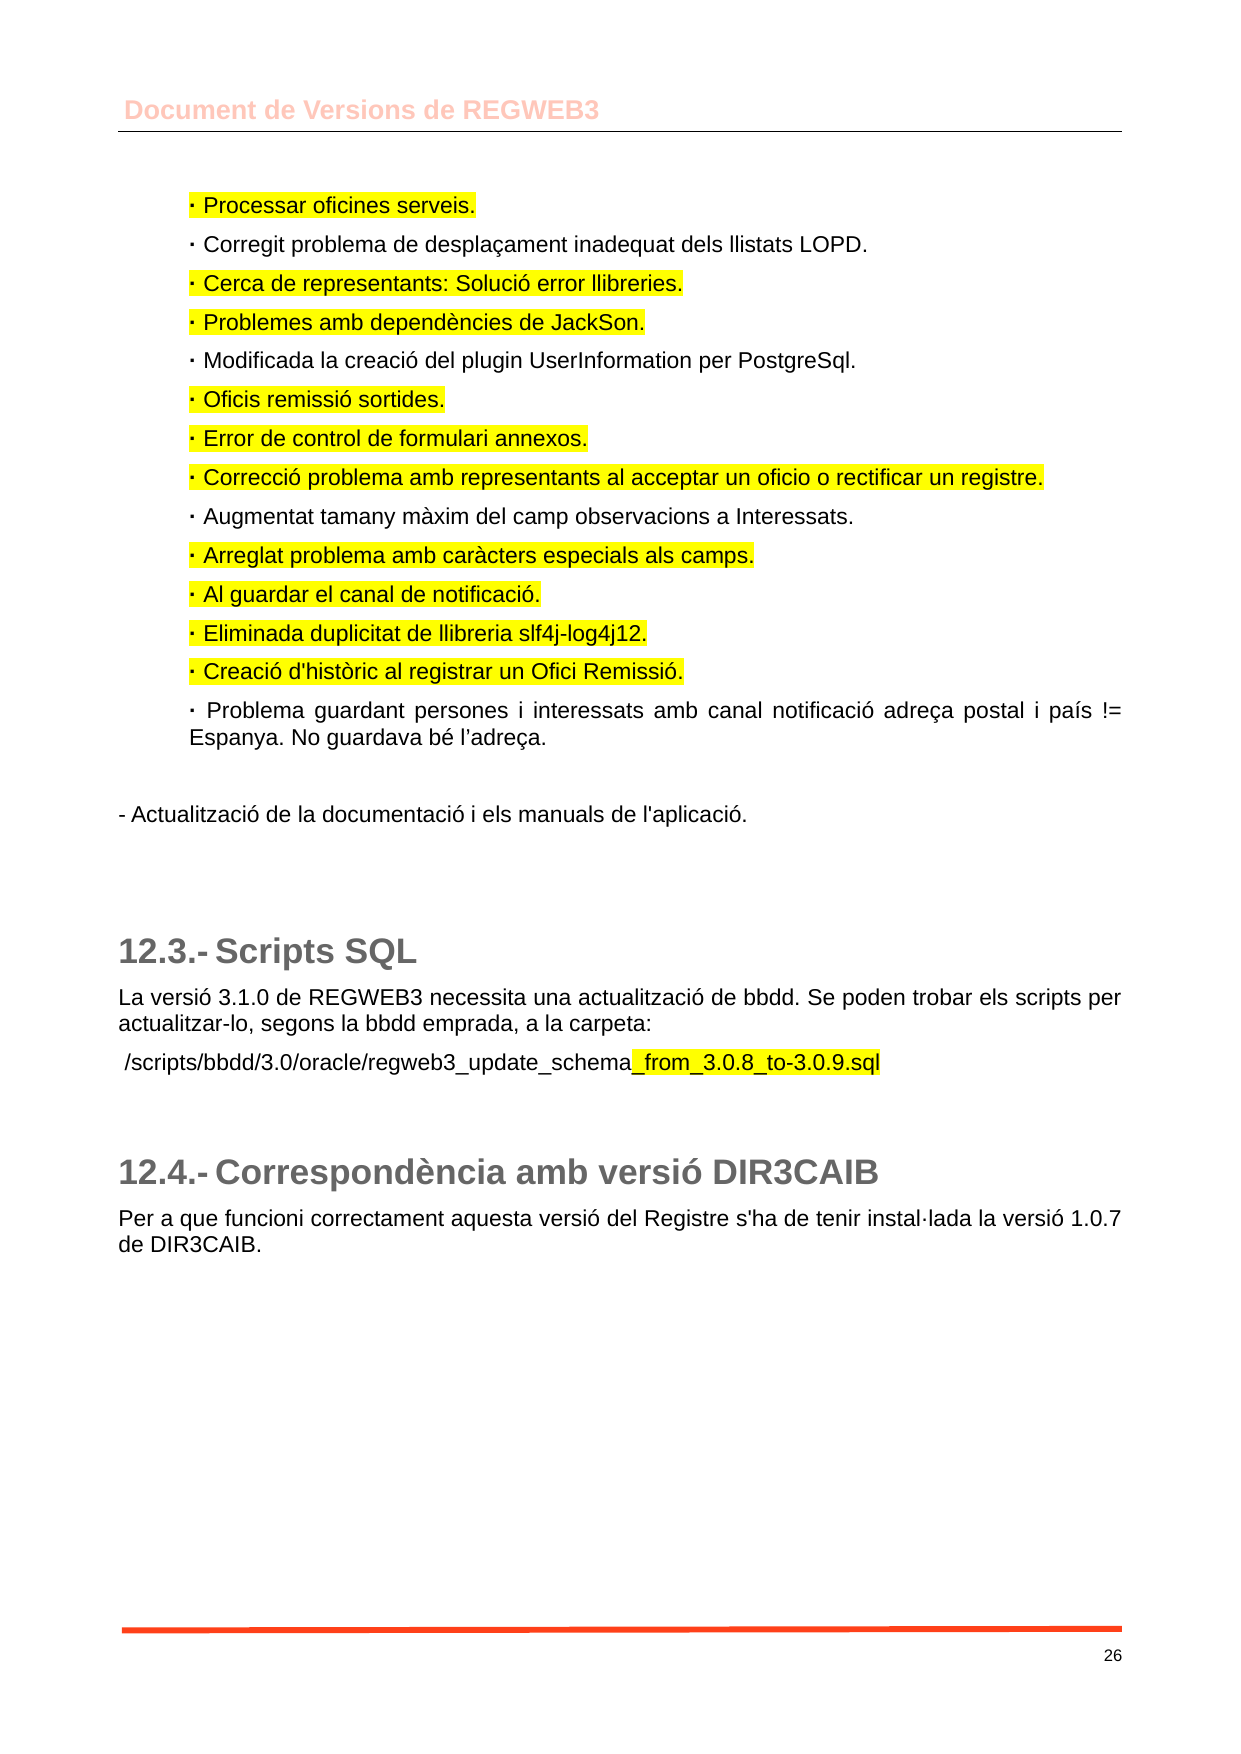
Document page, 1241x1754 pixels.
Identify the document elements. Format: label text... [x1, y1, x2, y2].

text /scripts/bbdd/3.0/oracle/regweb3_update_schema_from_3.0.8_to-3.0.9.sql [118, 1049, 1122, 1075]
text · Augmentat tamany màxim del camp observacions a Interessats. [189, 503, 1122, 529]
text · Eliminada duplicitat de llibreria slf4j-log4j12. [189, 619, 1122, 646]
text · Problemes amb dependències de JackSon. [189, 309, 1122, 335]
text Per a que funcioni correctament aquesta versió del Registre s'ha de tenir instal·lada la versió 1.0.7 de DIR3CAIB. [118, 1205, 1122, 1257]
subtitle Scripts SQL [118, 930, 1122, 971]
subtitle Correspondència amb versió DIR3CAIB [118, 1151, 1122, 1192]
text · Creació d'històric al registrar un Ofici Remissió. [189, 658, 1122, 685]
text · Al guardar el canal de notificació. [189, 581, 1122, 607]
text · Corregit problema de desplaçament inadequat dels llistats LOPD. [189, 231, 1122, 257]
text · Error de control de formulari annexos. [189, 425, 1122, 452]
text · Oficis remissió sortides. [189, 386, 1122, 413]
text · Problema guardant persones i interessats amb canal notificació adreça postal i país != Espanya. No guardava bé l’adreça. [189, 697, 1122, 750]
text · Processar oficines serveis. [189, 192, 1122, 218]
text · Correcció problema amb representants al acceptar un oficio o rectificar un registre. [189, 464, 1122, 490]
text - Actualització de la documentació i els manuals de l'aplicació. [118, 801, 1122, 828]
text La versió 3.1.0 de REGWEB3 necessita una actualització de bbdd. Se poden trobar els scripts per actualitzar-lo, segons la bbdd emprada, a la carpeta: [118, 983, 1122, 1036]
text · Cerca de representants: Solució error llibreries. [189, 270, 1122, 296]
text · Modificada la creació del plugin UserInformation per PostgreSql. [189, 347, 1122, 374]
text · Arreglat problema amb caràcters especials als camps. [189, 542, 1122, 568]
